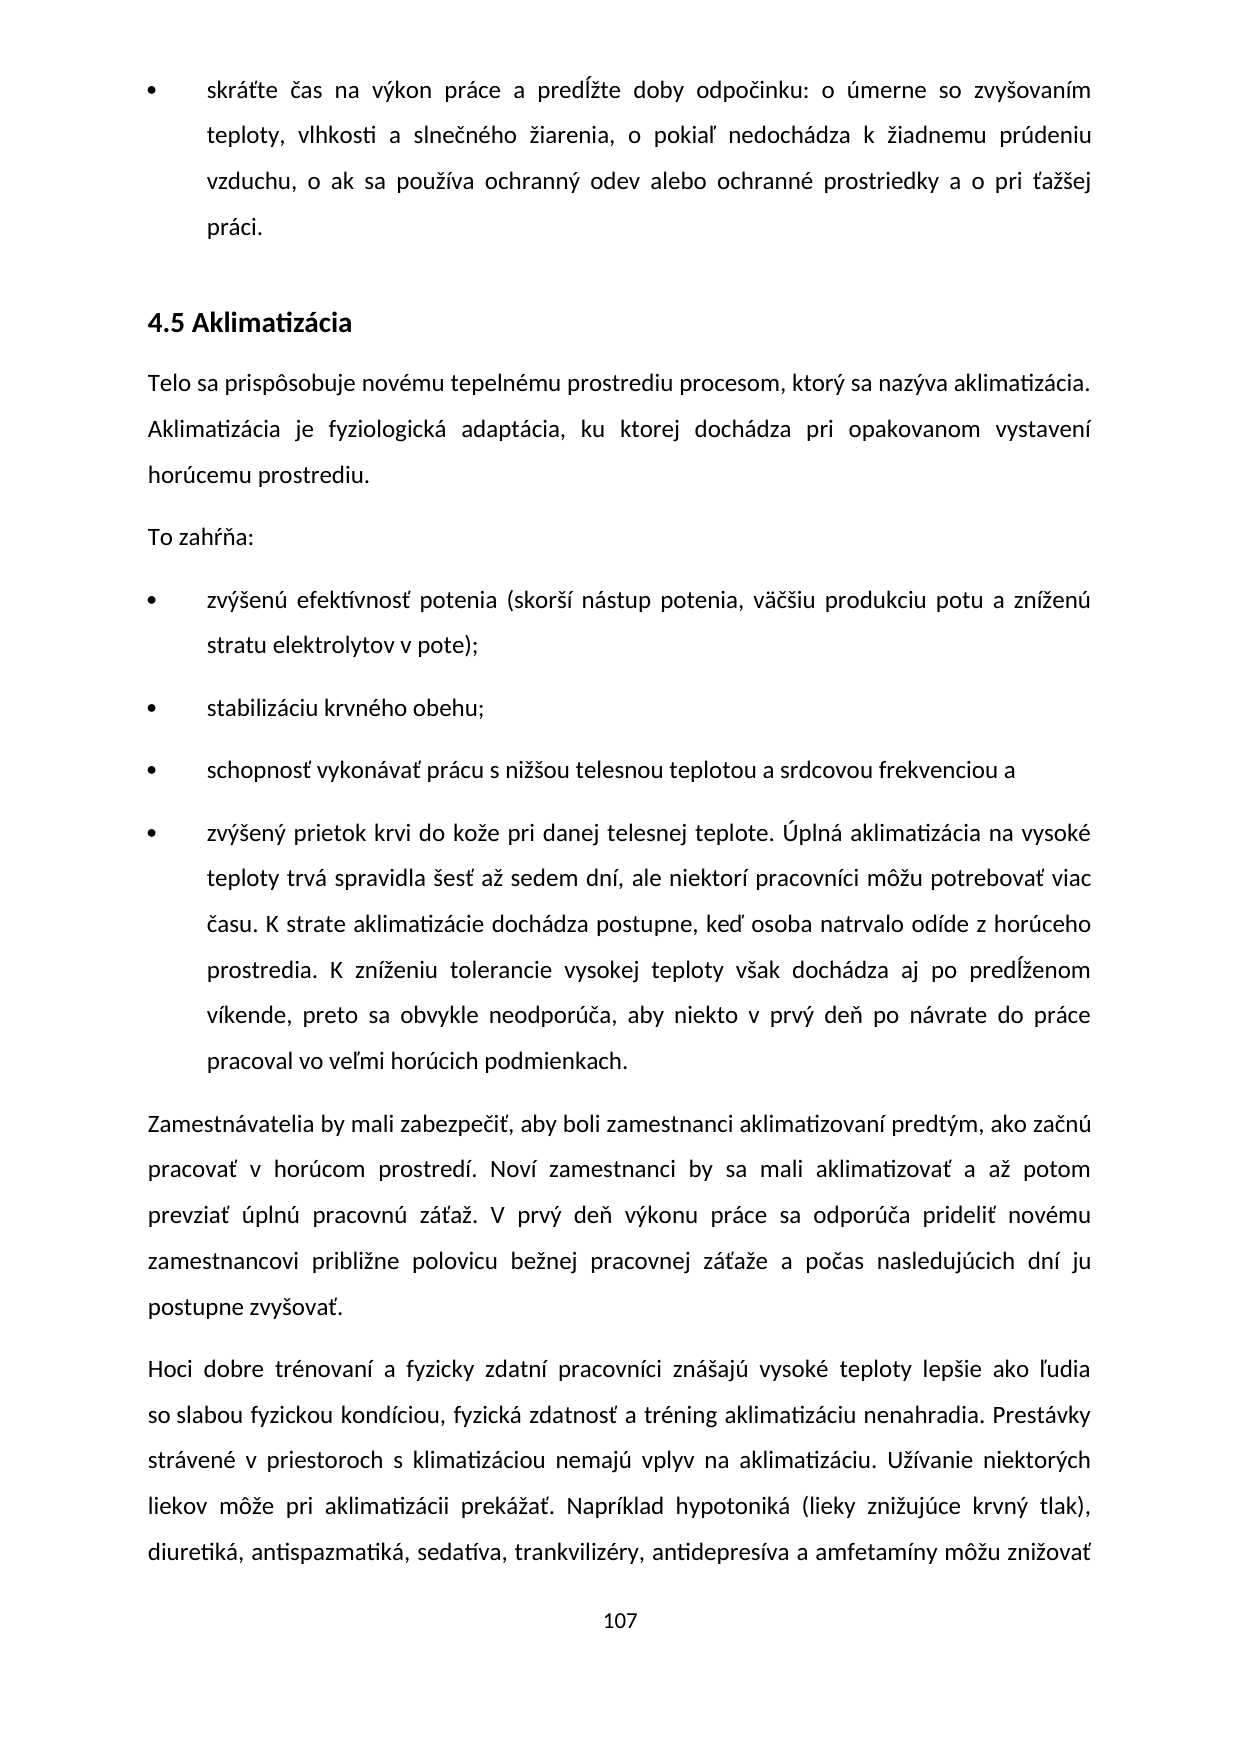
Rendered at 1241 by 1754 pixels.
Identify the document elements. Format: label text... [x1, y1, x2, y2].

text To zahŕňa: [148, 521, 1093, 552]
list zvýšenú efektívnosť potenia (skorší nástup potenia, väčšiu produkciu potu a zníženú stratu elektrolytov v pote); [148, 584, 1093, 660]
list schopnosť vykonávať prácu s nižšou telesnou teplotou a srdcovou frekvenciou a [148, 754, 1093, 785]
text Hoci dobre trénovaní a fyzicky zdatní pracovníci znášajú vysoké teploty lepšie ako ľudia so slabou fyzickou kondíciou, fyzická zdatnosť a tréning aklimatizáciu nenahradia. Prestávky strávené v priestoroch s klimatizáciou nemajú vplyv na aklimatizáciu. Užívanie niektorých liekov môže pri aklimatizácii prekážať. Napríklad hypotoniká (lieky znižujúce krvný tlak), diuretiká, antispazmatiká, sedatíva, trankvilizéry, antidepresíva a amfetamíny môžu znižovať [148, 1353, 1093, 1567]
list stabilizáciu krvného obehu; [148, 692, 1093, 722]
subtitle 4.5 Aklimatizácia [148, 304, 1093, 340]
list skráťte čas na výkon práce a predĺžte doby odpočinku: o úmerne so zvyšovaním teploty, vlhkosti a slnečného žiarenia, o pokiaľ nedochádza k žiadnemu prúdeniu vzduchu, o ak sa používa ochranný odev alebo ochranné prostriedky a o pri ťažšej práci. [148, 74, 1093, 241]
text Telo sa prispôsobuje novému tepelnému prostrediu procesom, ktorý sa nazýva aklimatizácia. Aklimatizácia je fyziologická adaptácia, ku ktorej dochádza pri opakovanom vystavení horúcemu prostrediu. [148, 368, 1093, 489]
list zvýšený prietok krvi do kože pri danej telesnej teplote. Úplná aklimatizácia na vysoké teploty trvá spravidla šesť až sedem dní, ale niektorí pracovníci môžu potrebovať viac času. K strate aklimatizácie dochádza postupne, keď osoba natrvalo odíde z horúceho prostredia. K zníženiu tolerancie vysokej teploty však dochádza aj po predĺženom víkende, preto sa obvykle neodporúča, aby niekto v prvý deň po návrate do práce pracoval vo veľmi horúcich podmienkach. [148, 817, 1093, 1076]
text Zamestnávatelia by mali zabezpečiť, aby boli zamestnanci aklimatizovaní predtým, ako začnú pracovať v horúcom prostredí. Noví zamestnanci by sa mali aklimatizovať a až potom prevziať úplnú pracovnú záťaž. V prvý deň výkonu práce sa odporúča prideliť novému zamestnancovi približne polovicu bežnej pracovnej záťaže a počas nasledujúcich dní ju postupne zvyšovať. [148, 1108, 1093, 1321]
